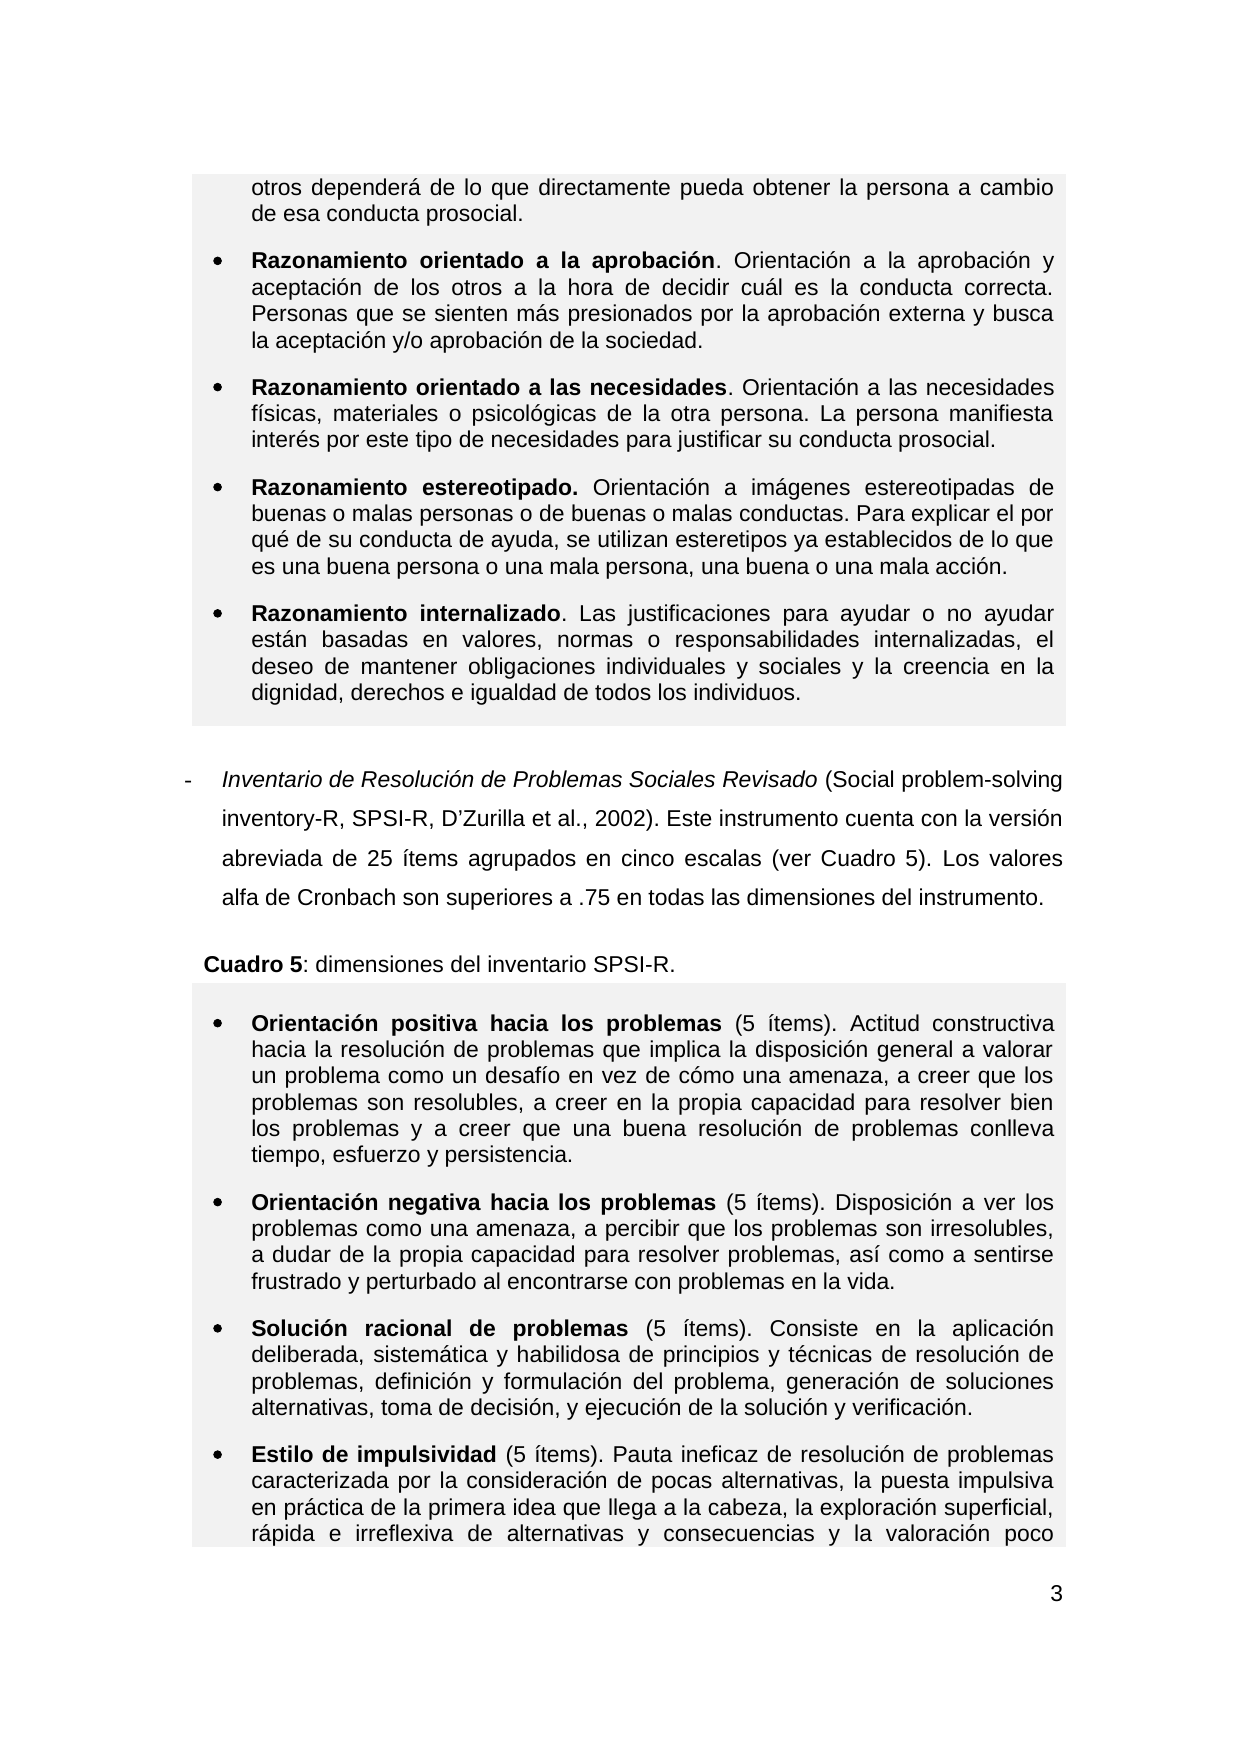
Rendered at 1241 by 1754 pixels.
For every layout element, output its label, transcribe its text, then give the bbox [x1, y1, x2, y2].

list Inventario de Resolución de Problemas Sociales Revisado (Social problem-solving inventory-R, SPSI-R, D’Zurilla et al., 2002). Este instrumento cuenta con la versión abreviada de 25 ítems agrupados en cinco escalas (ver Cuadro 5). Los valores alfa de Cronbach son superiores a .75 en todas las dimensiones del instrumento. [184, 766, 1063, 911]
table_header Cuadro 5: dimensiones del inventario SPSI-R. [192, 945, 1066, 983]
table_cell otros dependerá de lo que directamente pueda obtener la persona a cambio de esa conducta prosocial. Razonamiento orientado a la aprobación. Orientación a la aprobación y aceptación de los otros a la hora de decidir cuál es la conducta correcta. Personas que se sienten más presionados por la aprobación externa y busca la aceptación y/o aprobación de la sociedad. Razonamiento orientado a las necesidades. Orientación a las necesidades físicas, materiales o psicológicas de la otra persona. La persona manifiesta interés por este tipo de necesidades para justificar su conducta prosocial. Razonamiento estereotipado. Orientación a imágenes estereotipadas de buenas o malas personas o de buenas o malas conductas. Para explicar el por qué de su conducta de ayuda, se utilizan esteretipos ya establecidos de lo que es una buena persona o una mala persona, una buena o una mala acción. Razonamiento internalizado. Las justificaciones para ayudar o no ayudar están basadas en valores, normas o responsabilidades internalizadas, el deseo de mantener obligaciones individuales y sociales y la creencia en la dignidad, derechos e igualdad de todos los individuos. [192, 174, 1066, 726]
table_cell Orientación positiva hacia los problemas (5 ítems). Actitud constructiva hacia la resolución de problemas que implica la disposición general a valorar un problema como un desafío en vez de cómo una amenaza, a creer que los problemas son resolubles, a creer en la propia capacidad para resolver bien los problemas y a creer que una buena resolución de problemas conlleva tiempo, esfuerzo y persistencia. Orientación negativa hacia los problemas (5 ítems). Disposición a ver los problemas como una amenaza, a percibir que los problemas son irresolubles, a dudar de la propia capacidad para resolver problemas, así como a sentirse frustrado y perturbado al encontrarse con problemas en la vida. Solución racional de problemas (5 ítems). Consiste en la aplicación deliberada, sistemática y habilidosa de principios y técnicas de resolución de problemas, definición y formulación del problema, generación de soluciones alternativas, toma de decisión, y ejecución de la solución y verificación. Estilo de impulsividad (5 ítems). Pauta ineficaz de resolución de problemas caracterizada por la consideración de pocas alternativas, la puesta impulsiva en práctica de la primera idea que llega a la cabeza, la exploración superficial, rápida e irreflexiva de alternativas y consecuencias y la valoración poco [192, 983, 1066, 1547]
